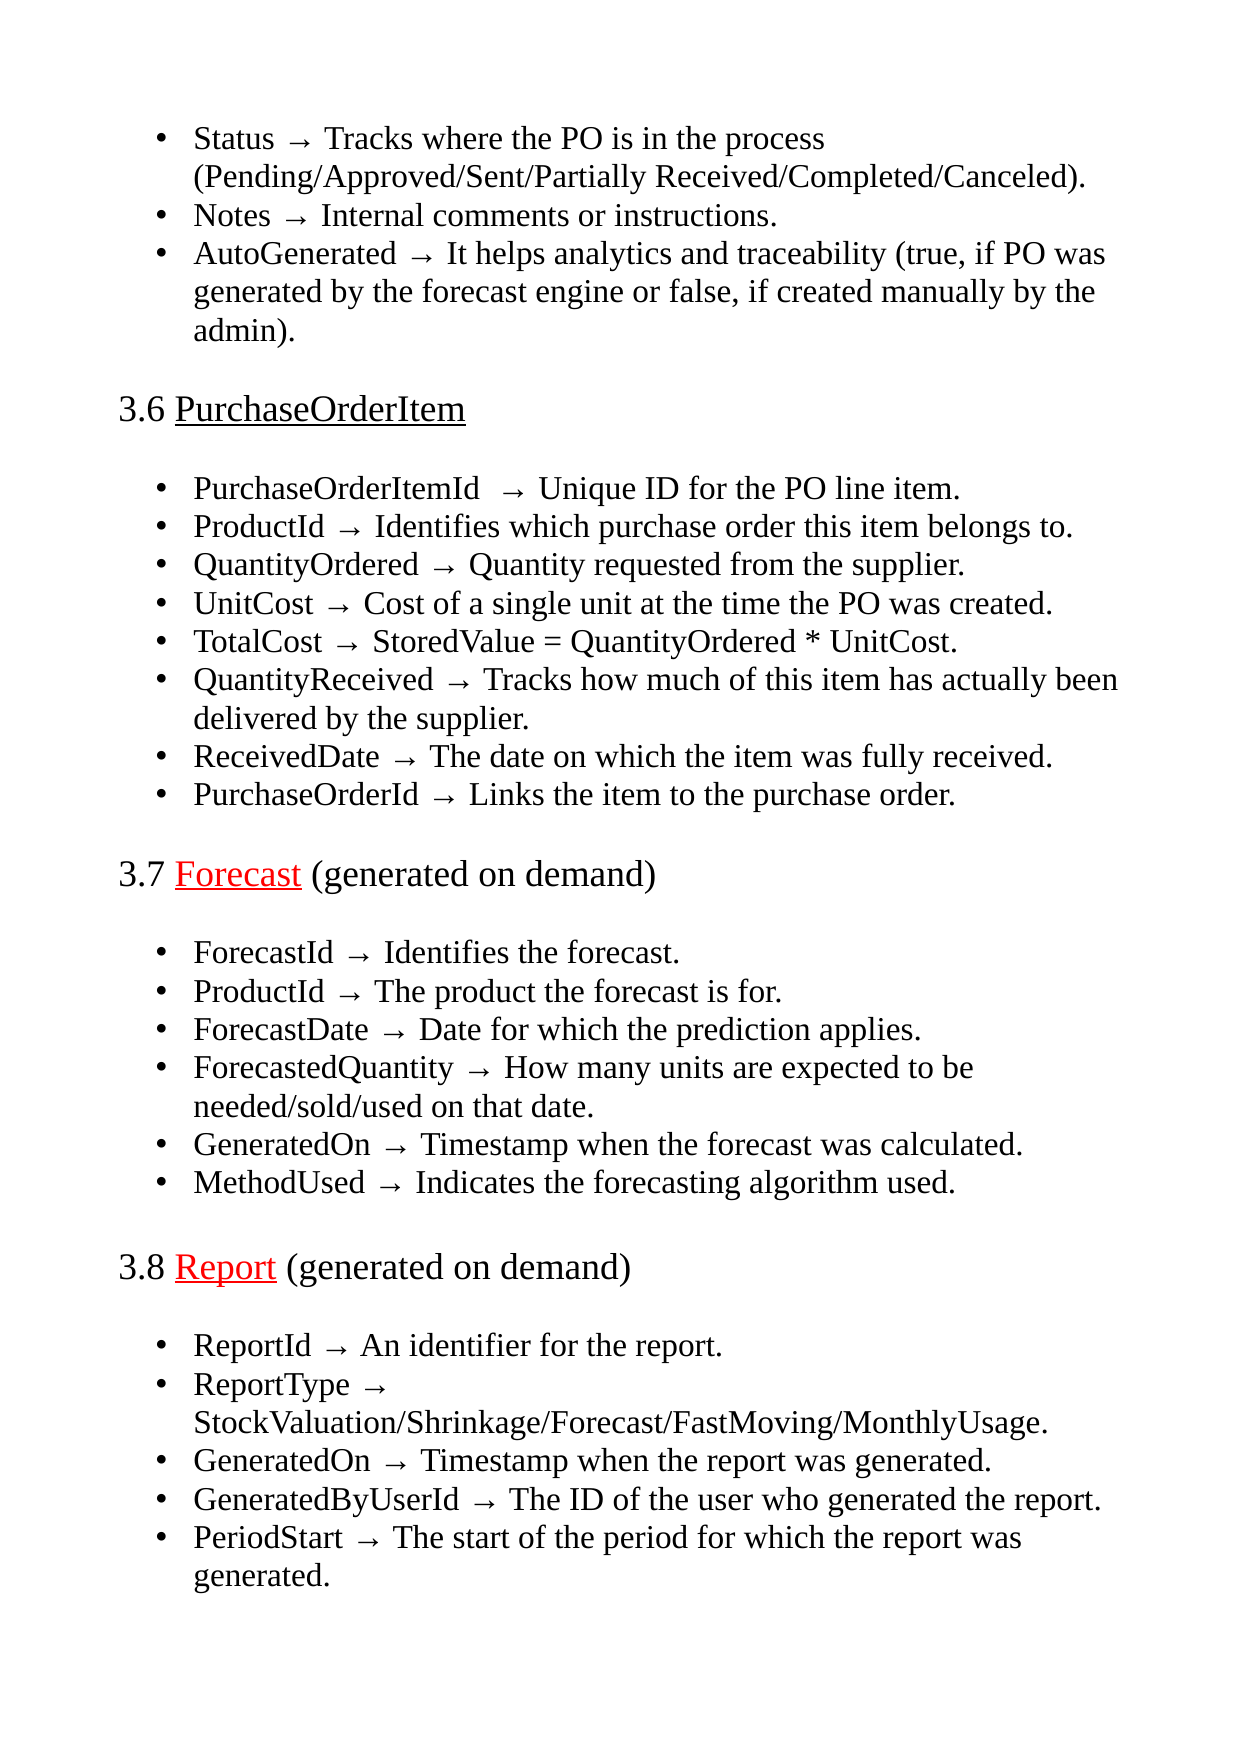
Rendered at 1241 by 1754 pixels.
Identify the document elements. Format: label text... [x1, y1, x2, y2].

list ForecastedQuantity → How many units are expected to be needed/sold/used on that date. [156, 1048, 1122, 1124]
list ForecastDate → Date for which the prediction applies. [156, 1009, 1122, 1048]
list GeneratedOn → Timestamp when the report was generated. [156, 1441, 1122, 1479]
list ReportId → An identifier for the report. [156, 1326, 1122, 1364]
list ProductId → Identifies which purchase order this item belongs to. [156, 506, 1122, 544]
list TotalCost → StoredValue = QuantityOrdered * UnitCost. [156, 621, 1122, 659]
list ReceivedDate → The date on which the item was fully received. [156, 736, 1122, 774]
list QuantityReceived → Tracks how much of this item has actually been delivered by the supplier. [156, 659, 1122, 736]
text 3.6 PurchaseOrderItem [118, 386, 1122, 429]
list QuantityOrdered → Quantity requested from the supplier. [156, 544, 1122, 583]
list ForecastId → Identifies the forecast. [156, 933, 1122, 971]
list GeneratedOn → Timestamp when the forecast was calculated. [156, 1124, 1122, 1163]
list Notes → Internal comments or instructions. [156, 195, 1122, 233]
list UnitCost → Cost of a single unit at the time the PO was created. [156, 583, 1122, 621]
list Status → Tracks where the PO is in the process (Pending/Approved/Sent/Partially Received/Completed/Canceled). [156, 118, 1122, 195]
list PurchaseOrderId → Links the item to the purchase order. [156, 774, 1122, 813]
text 3.8 Report (generated on demand) [118, 1244, 1122, 1287]
list AutoGenerated → It helps analytics and traceability (true, if PO was generated by the forecast engine or false, if created manually by the admin). [156, 233, 1122, 348]
list MethodUsed → Indicates the forecasting algorithm used. [156, 1163, 1122, 1201]
list GeneratedByUserId → The ID of the user who generated the report. [156, 1479, 1122, 1517]
list PeriodStart → The start of the period for which the report was generated. [156, 1517, 1122, 1594]
list ReportType → StockValuation/Shrinkage/Forecast/FastMoving/MonthlyUsage. [156, 1364, 1122, 1441]
text 3.7 Forecast (generated on demand) [118, 851, 1122, 894]
list ProductId → The product the forecast is for. [156, 971, 1122, 1009]
list PurchaseOrderItemId → Unique ID for the PO line item. [156, 468, 1122, 506]
